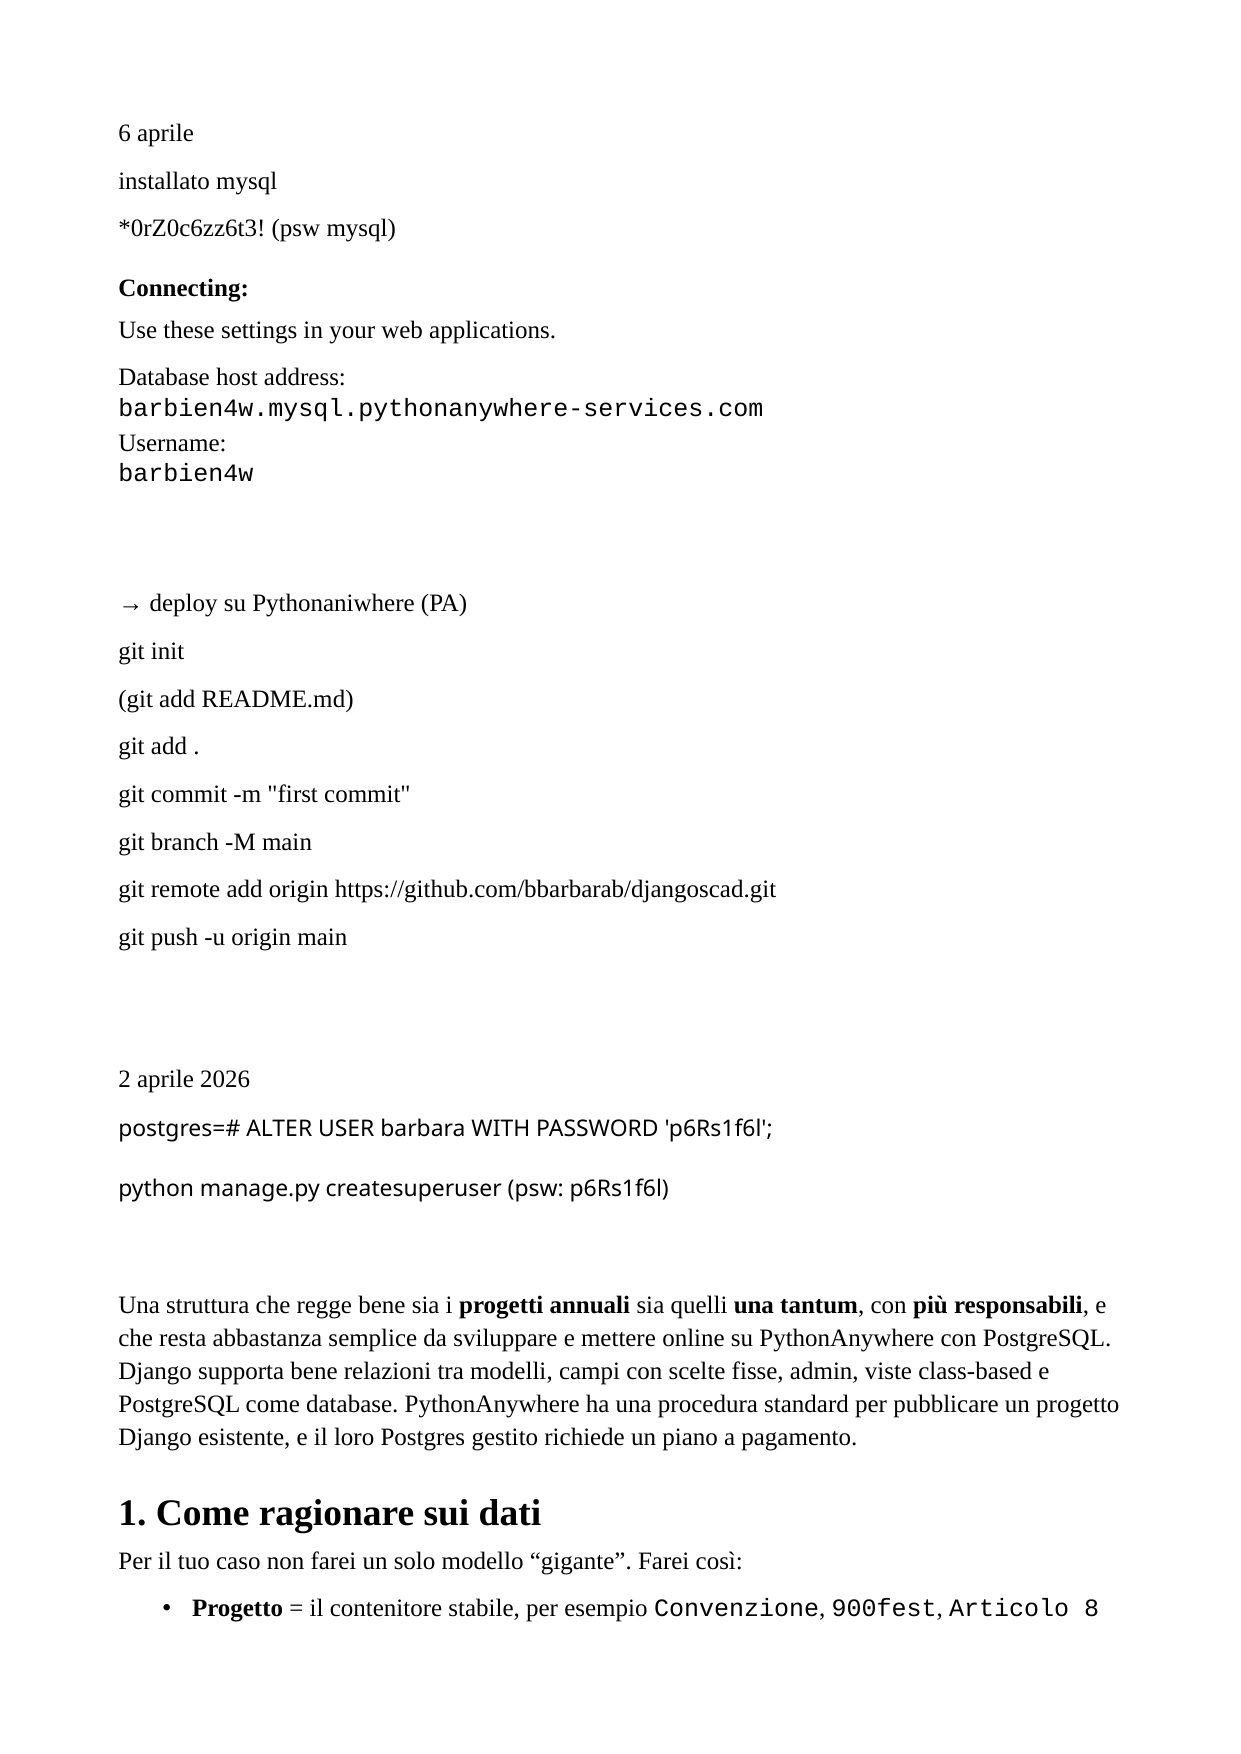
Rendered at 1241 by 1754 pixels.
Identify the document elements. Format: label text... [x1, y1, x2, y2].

list Progetto = il contenitore stabile, per esempio Convenzione, 900fest, Articolo 8 [162, 1593, 1122, 1624]
text (git add README.md) [118, 684, 1122, 712]
text 6 aprile [118, 118, 1122, 147]
text git init [118, 636, 1122, 665]
subtitle 1. Come ragionare sui dati [118, 1490, 1122, 1533]
text postgres=# ALTER USER barbara WITH PASSWORD 'p6Rs1f6l'; [118, 1112, 1122, 1143]
text Per il tuo caso non farei un solo modello “gigante”. Farei così: [118, 1546, 1122, 1574]
subtitle Connecting: [118, 273, 1122, 302]
text 2 aprile 2026 [118, 1064, 1122, 1093]
text → deploy su Pythonaniwhere (PA) [118, 588, 1122, 617]
text *0rZ0c6zz6t3! (psw mysql) [118, 213, 1122, 242]
text barbien4w [118, 461, 1122, 489]
text git push -u origin main [118, 922, 1122, 951]
text installato mysql [118, 166, 1122, 194]
text Username: [118, 428, 1122, 457]
text git branch -M main [118, 827, 1122, 855]
text Database host address: [118, 362, 1122, 391]
text python manage.py createsuperuser (psw: p6Rs1f6l) [118, 1172, 1122, 1203]
text git commit -m "first commit" [118, 779, 1122, 808]
text git add . [118, 731, 1122, 760]
text Use these settings in your web applications. [118, 315, 1122, 343]
text git remote add origin https://github.com/bbarbarab/djangoscad.git [118, 874, 1122, 903]
text barbien4w.mysql.pythonanywhere-services.com [118, 395, 1122, 424]
text Una struttura che regge bene sia i progetti annuali sia quelli una tantum, con più responsabili, e che resta abbastanza semplice da sviluppare e mettere online su PythonAnywhere con PostgreSQL. Django supporta bene relazioni tra modelli, campi con scelte fisse, admin, viste class-based e PostgreSQL come database. PythonAnywhere ha una procedura standard per pubblicare un progetto Django esistente, e il loro Postgres gestito richiede un piano a pagamento. [118, 1290, 1122, 1451]
